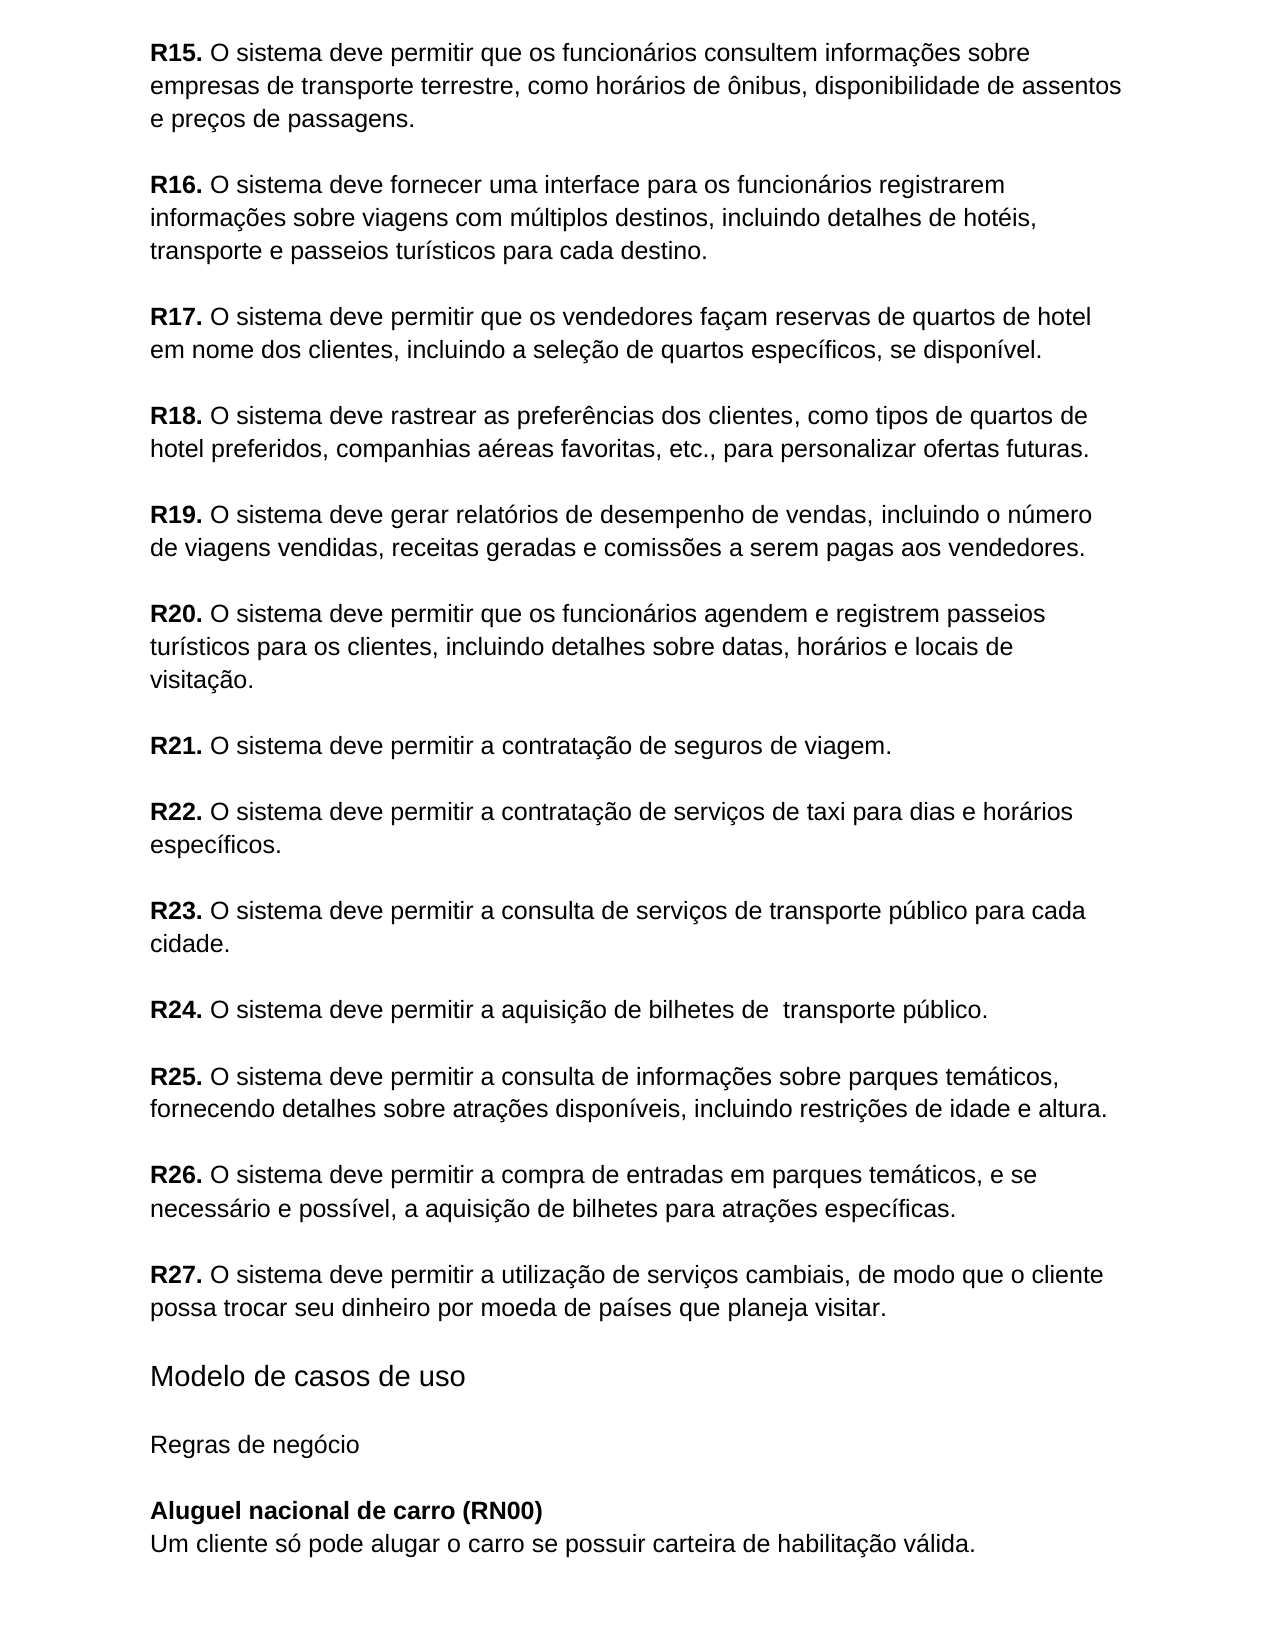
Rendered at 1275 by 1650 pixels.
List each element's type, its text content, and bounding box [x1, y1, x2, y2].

text Um cliente só pode alugar o carro se possuir carteira de habilitação válida. [150, 1529, 1125, 1558]
text R18. O sistema deve rastrear as preferências dos clientes, como tipos de quartos de hotel preferidos, companhias aéreas favoritas, etc., para personalizar ofertas futuras. [150, 401, 1125, 463]
text R26. O sistema deve permitir a compra de entradas em parques temáticos, e se necessário e possível, a aquisição de bilhetes para atrações específicas. [150, 1161, 1125, 1222]
text R19. O sistema deve gerar relatórios de desempenho de vendas, incluindo o número de viagens vendidas, receitas geradas e comissões a serem pagas aos vendedores. [150, 500, 1125, 562]
text R27. O sistema deve permitir a utilização de serviços cambiais, de modo que o cliente possa trocar seu dinheiro por moeda de países que planeja visitar. [150, 1259, 1125, 1321]
text R16. O sistema deve fornecer uma interface para os funcionários registrarem informações sobre viagens com múltiplos destinos, incluindo detalhes de hotéis, transporte e passeios turísticos para cada destino. [150, 170, 1125, 265]
text R24. O sistema deve permitir a aquisição de bilhetes de transporte público. [150, 995, 1125, 1024]
text R23. O sistema deve permitir a consulta de serviços de transporte público para cada cidade. [150, 896, 1125, 958]
text Regras de negócio [150, 1430, 1125, 1459]
text R22. O sistema deve permitir a contratação de serviços de taxi para dias e horários específicos. [150, 797, 1125, 859]
text R25. O sistema deve permitir a consulta de informações sobre parques temáticos, fornecendo detalhes sobre atrações disponíveis, incluindo restrições de idade e altura. [150, 1061, 1125, 1123]
text R21. O sistema deve permitir a contratação de seguros de viagem. [150, 731, 1125, 760]
text Aluguel nacional de carro (RN00) [150, 1496, 1125, 1525]
text Modelo de casos de uso [150, 1359, 1125, 1392]
text R17. O sistema deve permitir que os vendedores façam reservas de quartos de hotel em nome dos clientes, incluindo a seleção de quartos específicos, se disponível. [150, 302, 1125, 364]
text R20. O sistema deve permitir que os funcionários agendem e registrem passeios turísticos para os clientes, incluindo detalhes sobre datas, horários e locais de visitação. [150, 599, 1125, 694]
text R15. O sistema deve permitir que os funcionários consultem informações sobre empresas de transporte terrestre, como horários de ônibus, disponibilidade de assentos e preços de passagens. [150, 38, 1125, 133]
